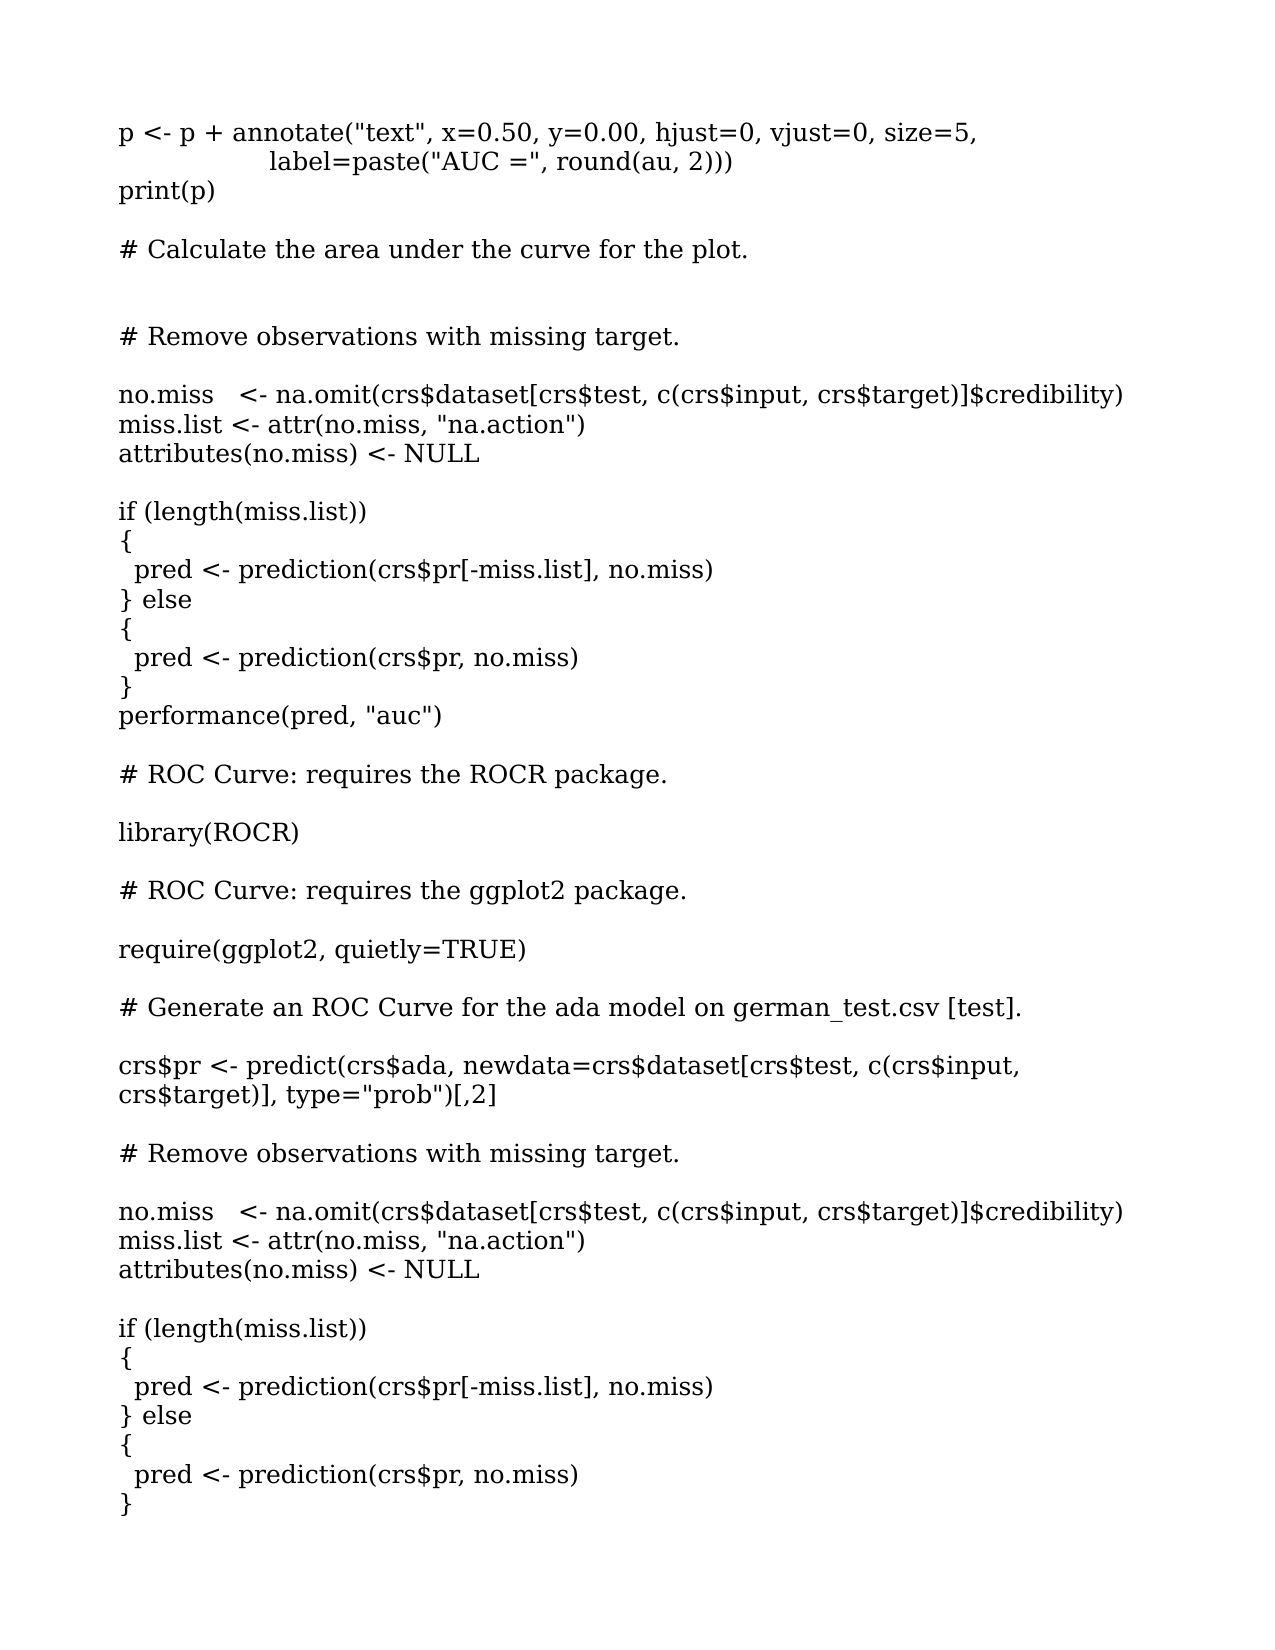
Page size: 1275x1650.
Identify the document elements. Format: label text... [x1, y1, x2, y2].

text pred <- prediction(crs$pr[-miss.list], no.miss) [118, 1372, 1157, 1401]
text no.miss <- na.omit(crs$dataset[crs$test, c(crs$input, crs$target)]$credibility) [118, 381, 1157, 410]
text pred <- prediction(crs$pr, no.miss) [118, 643, 1157, 672]
text pred <- prediction(crs$pr, no.miss) [118, 1460, 1157, 1489]
text attributes(no.miss) <- NULL [118, 439, 1157, 468]
text crs$pr <- predict(crs$ada, newdata=crs$dataset[crs$test, c(crs$input, crs$target)], type="prob")[,2] [118, 1051, 1157, 1110]
text attributes(no.miss) <- NULL [118, 1256, 1157, 1285]
text } else [118, 1401, 1157, 1431]
text print(p) [118, 176, 1157, 206]
text # ROC Curve: requires the ROCR package. [118, 760, 1157, 789]
text require(ggplot2, quietly=TRUE) [118, 935, 1157, 964]
text { [118, 614, 1157, 643]
text label=paste("AUC =", round(au, 2))) [118, 147, 1157, 176]
text pred <- prediction(crs$pr[-miss.list], no.miss) [118, 556, 1157, 585]
text p <- p + annotate("text", x=0.50, y=0.00, hjust=0, vjust=0, size=5, [118, 118, 1157, 147]
text # Calculate the area under the curve for the plot. [118, 235, 1157, 264]
text } [118, 1489, 1157, 1518]
text } else [118, 585, 1157, 614]
text # Remove observations with missing target. [118, 322, 1157, 351]
text miss.list <- attr(no.miss, "na.action") [118, 410, 1157, 439]
text miss.list <- attr(no.miss, "na.action") [118, 1226, 1157, 1256]
text library(ROCR) [118, 818, 1157, 847]
text performance(pred, "auc") [118, 701, 1157, 731]
text no.miss <- na.omit(crs$dataset[crs$test, c(crs$input, crs$target)]$credibility) [118, 1197, 1157, 1226]
text # Remove observations with missing target. [118, 1139, 1157, 1168]
text # ROC Curve: requires the ggplot2 package. [118, 876, 1157, 906]
text if (length(miss.list)) [118, 497, 1157, 526]
text { [118, 526, 1157, 556]
text { [118, 1343, 1157, 1372]
text } [118, 672, 1157, 701]
text # Generate an ROC Curve for the ada model on german_test.csv [test]. [118, 993, 1157, 1022]
text if (length(miss.list)) [118, 1314, 1157, 1343]
text { [118, 1431, 1157, 1460]
